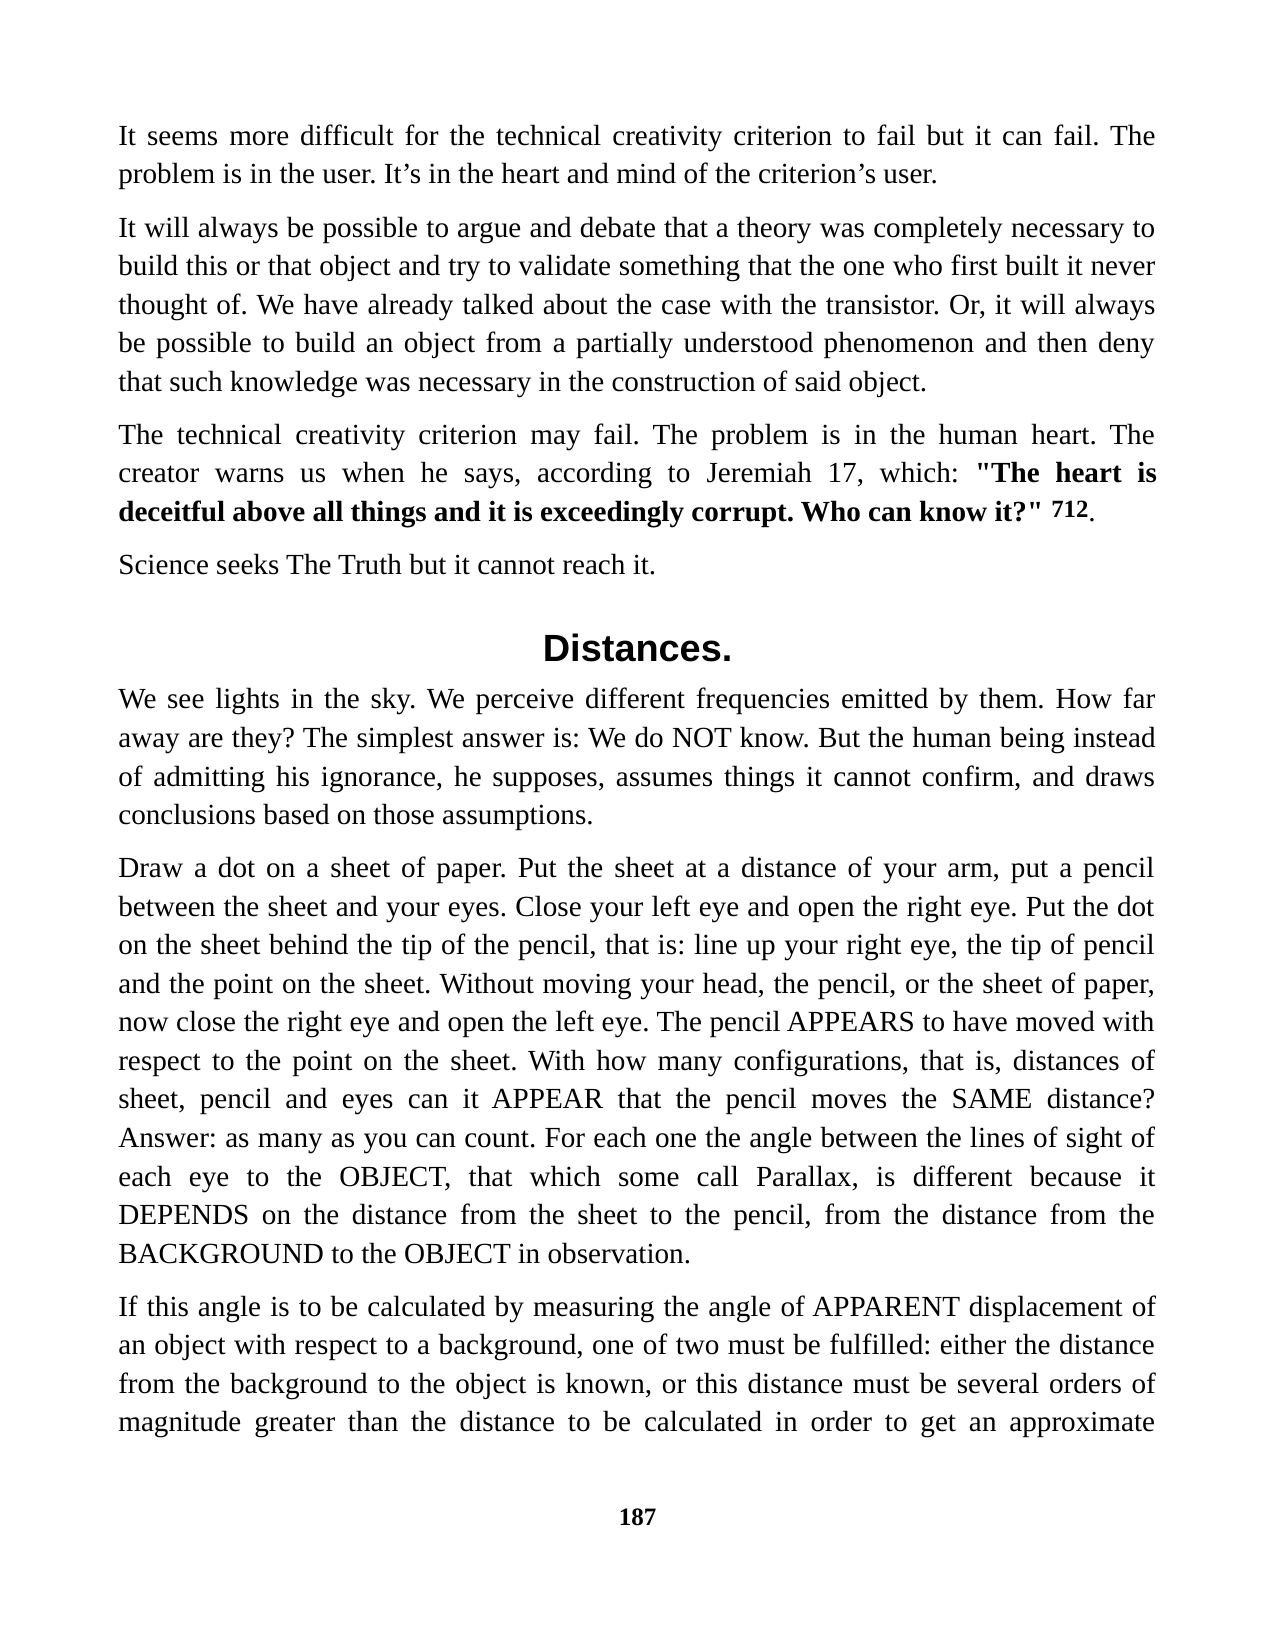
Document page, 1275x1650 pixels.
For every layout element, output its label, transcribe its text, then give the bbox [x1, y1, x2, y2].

text It seems more difficult for the technical creativity criterion to fail but it can fail. The problem is in the user. It’s in the heart and mind of the criterion’s user. [118, 118, 1157, 190]
text It will always be possible to argue and debate that a theory was completely necessary to build this or that object and try to validate something that the one who first built it never thought of. We have already talked about the case with the transistor. Or, it will always be possible to build an object from a partially understood phenomenon and then deny that such knowledge was necessary in the construction of said object. [118, 210, 1157, 397]
text We see lights in the sky. We perceive different frequencies emitted by them. How far away are they? The simplest answer is: We do NOT know. But the human being instead of admitting his ignorance, he supposes, assumes things it cannot confirm, and draws conclusions based on those assumptions. [118, 682, 1157, 831]
subtitle Distances. [118, 625, 1157, 669]
text Draw a dot on a sheet of paper. Put the sheet at a distance of your arm, put a pencil between the sheet and your eyes. Close your left eye and open the right eye. Put the dot on the sheet behind the tip of the pencil, that is: line up your right eye, the tip of pencil and the point on the sheet. Without moving your head, the pencil, or the sheet of paper, now close the right eye and open the left eye. The pencil APPEARS to have moved with respect to the point on the sheet. With how many configurations, that is, distances of sheet, pencil and eyes can it APPEAR that the pencil moves the SAME distance? Answer: as many as you can count. For each one the angle between the lines of sight of each eye to the OBJECT, that which some call Parallax, is different because it DEPENDS on the distance from the sheet to the pencil, from the distance from the BACKGROUND to the OBJECT in observation. [118, 850, 1157, 1269]
text If this angle is to be calculated by measuring the angle of APPARENT displacement of an object with respect to a background, one of two must be fulfilled: either the distance from the background to the object is known, or this distance must be several orders of magnitude greater than the distance to be calculated in order to get an approximate [118, 1289, 1157, 1438]
text Science seeks The Truth but it cannot reach it. [118, 547, 1157, 581]
text The technical creativity criterion may fail. The problem is in the human heart. The creator warns us when he says, according to Jeremiah 17, which: "The heart is deceitful above all things and it is exceedingly corrupt. Who can know it?" . [118, 417, 1157, 528]
